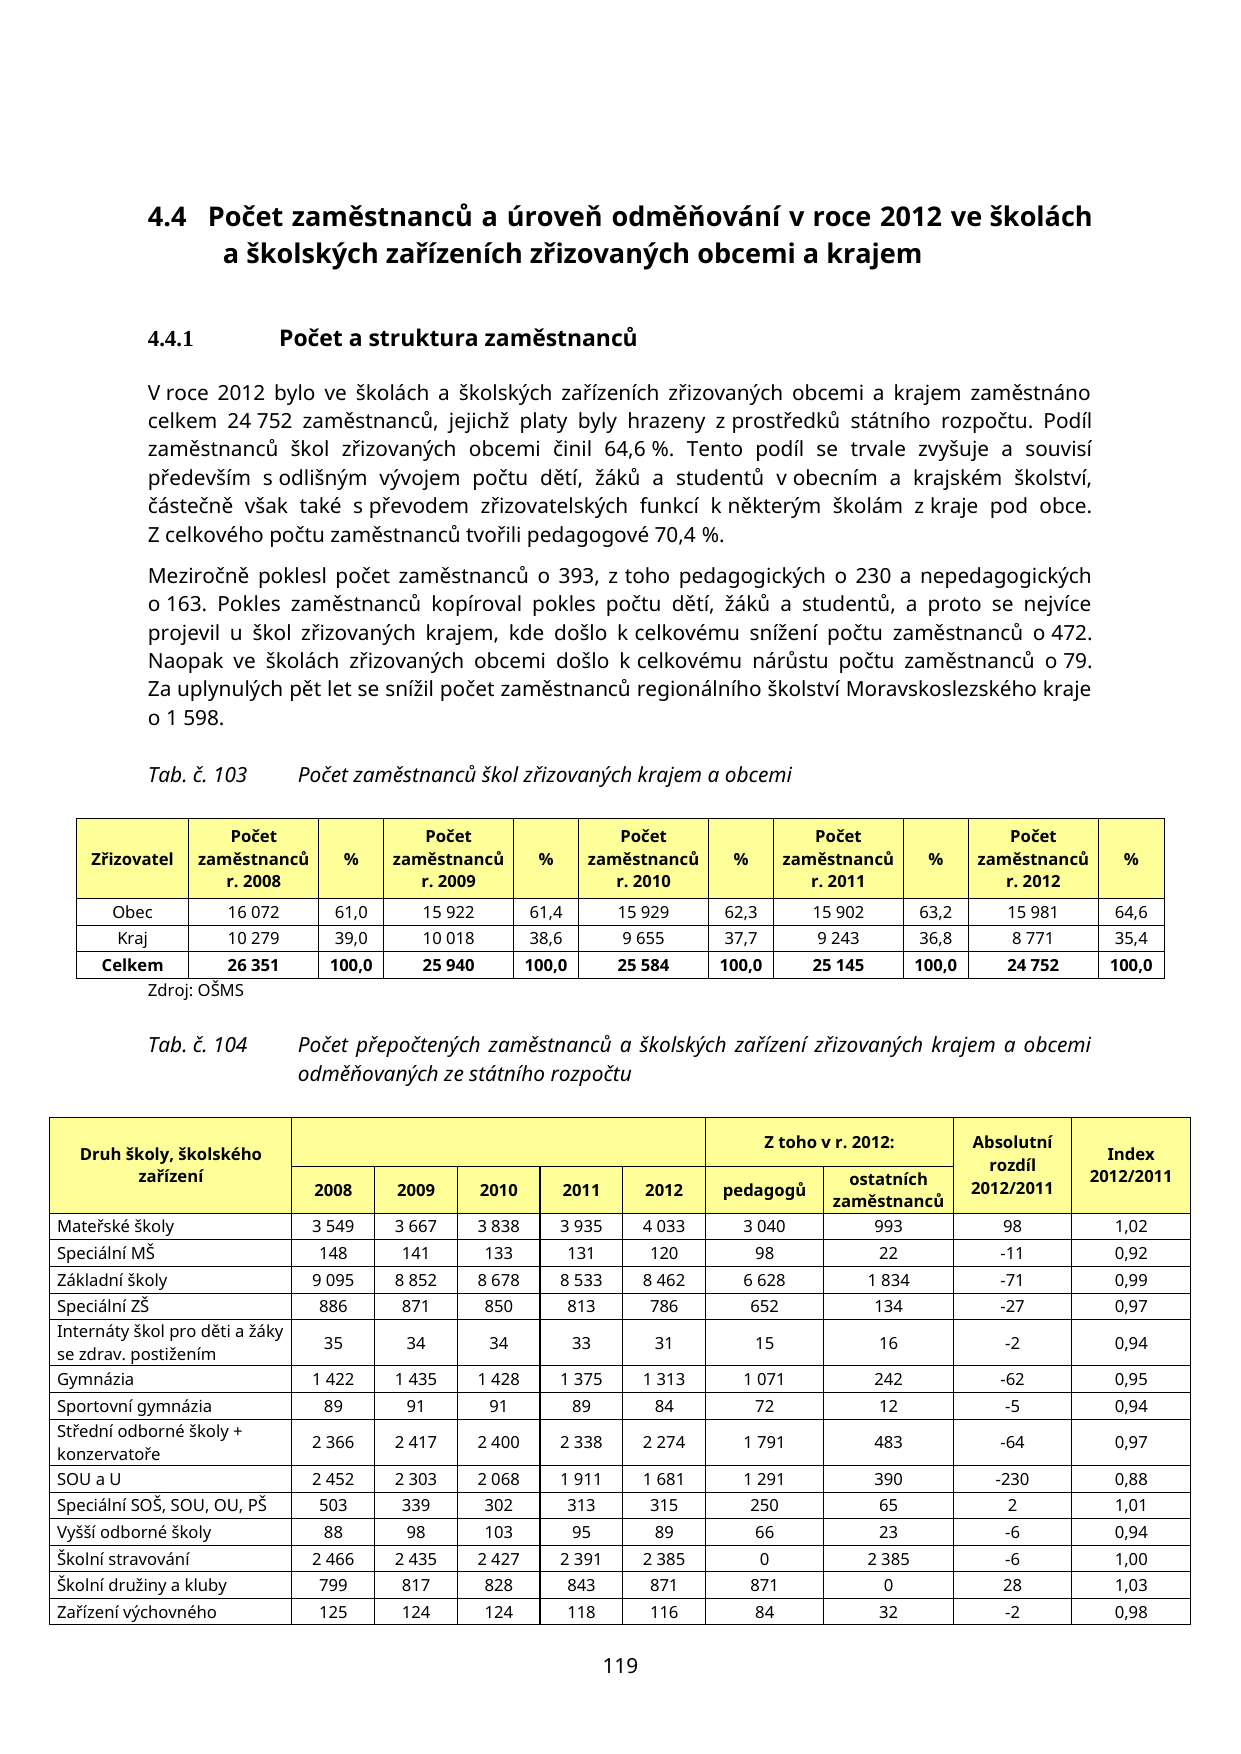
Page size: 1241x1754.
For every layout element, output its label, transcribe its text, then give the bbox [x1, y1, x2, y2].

table_cell 1,00 [1072, 1546, 1190, 1571]
table_cell 871 [623, 1572, 705, 1598]
table_cell 799 [292, 1572, 374, 1598]
table_cell 1 313 [623, 1366, 705, 1392]
table_cell 2012 [623, 1167, 705, 1213]
table_cell 1 428 [458, 1366, 539, 1392]
table_cell 886 [292, 1294, 374, 1319]
table_header [292, 1118, 705, 1166]
table_header Počet zaměstnanců r. 2009 [384, 819, 513, 898]
table_cell 84 [706, 1599, 823, 1624]
table_cell Kraj [77, 926, 188, 951]
table_cell 4 033 [623, 1214, 705, 1239]
list Počet zaměstnanců škol zřizovaných krajem a obcemi [148, 761, 1092, 789]
table_cell 0,92 [1072, 1240, 1190, 1266]
table_cell -6 [954, 1519, 1071, 1545]
table_cell 8 678 [458, 1267, 539, 1292]
table_cell -6 [954, 1546, 1071, 1571]
table_cell 1 291 [706, 1466, 823, 1492]
table_cell Internáty škol pro děti a žáky se zdrav. postižením [50, 1320, 291, 1365]
table_cell 65 [824, 1493, 953, 1518]
table_cell 141 [375, 1240, 457, 1266]
table_cell 813 [541, 1294, 622, 1319]
table_cell 1,02 [1072, 1214, 1190, 1239]
table_cell 313 [541, 1493, 622, 1518]
table_cell Mateřské školy [50, 1214, 291, 1239]
table_cell 28 [954, 1572, 1071, 1598]
table_header % [904, 819, 968, 898]
table_header Druh školy, školského zařízení [50, 1118, 291, 1213]
table_cell 871 [706, 1572, 823, 1598]
table_cell Školní družiny a kluby [50, 1572, 291, 1598]
table_cell 100,0 [709, 952, 773, 978]
table_cell 91 [458, 1393, 539, 1418]
table_cell 817 [375, 1572, 457, 1598]
table_header Zřizovatel [77, 819, 188, 898]
table_cell Zařízení výchovného [50, 1599, 291, 1624]
table_cell 9 243 [774, 926, 903, 951]
table_cell 0,94 [1072, 1320, 1190, 1365]
table_cell 3 935 [541, 1214, 622, 1239]
table_cell 66 [706, 1519, 823, 1545]
table_cell -2 [954, 1599, 1071, 1624]
table_header Počet zaměstnanců r. 2010 [579, 819, 708, 898]
table_cell 843 [541, 1572, 622, 1598]
table_cell 652 [706, 1294, 823, 1319]
table_cell 483 [824, 1420, 953, 1465]
table_cell Speciální SOŠ, SOU, OU, PŠ [50, 1493, 291, 1518]
table_cell 993 [824, 1214, 953, 1239]
table_cell 25 584 [579, 952, 708, 978]
table_cell 15 929 [579, 899, 708, 924]
table_cell 250 [706, 1493, 823, 1518]
table_cell 98 [706, 1240, 823, 1266]
subtitle Počet a struktura zaměstnanců [148, 321, 1092, 353]
table_cell Speciální ZŠ [50, 1294, 291, 1319]
table_cell -64 [954, 1420, 1071, 1465]
table_cell 2 385 [824, 1546, 953, 1571]
table_header % [1099, 819, 1164, 898]
table_cell 24 752 [969, 952, 1098, 978]
table_cell 118 [541, 1599, 622, 1624]
table_cell 1,03 [1072, 1572, 1190, 1598]
table_cell 3 549 [292, 1214, 374, 1239]
table_cell 339 [375, 1493, 457, 1518]
table_cell 9 095 [292, 1267, 374, 1292]
table_cell 34 [458, 1320, 539, 1365]
table_cell 1 911 [541, 1466, 622, 1492]
table_cell 133 [458, 1240, 539, 1266]
table_cell 390 [824, 1466, 953, 1492]
table_cell 98 [954, 1214, 1071, 1239]
table_cell 10 018 [384, 926, 513, 951]
table_cell 124 [375, 1599, 457, 1624]
table_cell 15 902 [774, 899, 903, 924]
table_cell 302 [458, 1493, 539, 1518]
table_cell 2 366 [292, 1420, 374, 1465]
table_cell Celkem [77, 952, 188, 978]
table_cell 63,2 [904, 899, 968, 924]
table_cell Střední odborné školy + konzervatoře [50, 1420, 291, 1465]
table_cell 0,95 [1072, 1366, 1190, 1392]
table_cell -11 [954, 1240, 1071, 1266]
table_cell 23 [824, 1519, 953, 1545]
table_cell 8 852 [375, 1267, 457, 1292]
table_cell 10 279 [189, 926, 318, 951]
table_cell 0,94 [1072, 1393, 1190, 1418]
table_cell 100,0 [514, 952, 578, 978]
table_cell 25 145 [774, 952, 903, 978]
table_cell 2 435 [375, 1546, 457, 1571]
table_cell 828 [458, 1572, 539, 1598]
table_cell 88 [292, 1519, 374, 1545]
table_cell 6 628 [706, 1267, 823, 1292]
table_header Počet zaměstnanců r. 2011 [774, 819, 903, 898]
table_cell 8 462 [623, 1267, 705, 1292]
table_cell 2 391 [541, 1546, 622, 1571]
table_cell 0 [824, 1572, 953, 1598]
table_cell 1 375 [541, 1366, 622, 1392]
table_cell 12 [824, 1393, 953, 1418]
table_cell 91 [375, 1393, 457, 1418]
table_cell 64,6 [1099, 899, 1164, 924]
table_cell 1 071 [706, 1366, 823, 1392]
table_cell -5 [954, 1393, 1071, 1418]
table_cell 1 834 [824, 1267, 953, 1292]
table_cell 131 [541, 1240, 622, 1266]
table_cell 148 [292, 1240, 374, 1266]
table_cell 2 427 [458, 1546, 539, 1571]
table_cell 89 [623, 1519, 705, 1545]
table_cell 1 422 [292, 1366, 374, 1392]
table_cell 61,4 [514, 899, 578, 924]
table_cell 98 [375, 1519, 457, 1545]
table_cell 100,0 [904, 952, 968, 978]
table_cell 1 435 [375, 1366, 457, 1392]
table_cell 2 400 [458, 1420, 539, 1465]
table_cell 2 303 [375, 1466, 457, 1492]
table_cell 2 452 [292, 1466, 374, 1492]
table_cell SOU a U [50, 1466, 291, 1492]
table_cell Obec [77, 899, 188, 924]
table_header % [514, 819, 578, 898]
table_cell 503 [292, 1493, 374, 1518]
table_cell 1,01 [1072, 1493, 1190, 1518]
table_cell 34 [375, 1320, 457, 1365]
table_cell 2011 [541, 1167, 622, 1213]
table_cell 39,0 [319, 926, 383, 951]
table_cell 786 [623, 1294, 705, 1319]
table_cell 850 [458, 1294, 539, 1319]
table_header % [709, 819, 773, 898]
table_cell 8 533 [541, 1267, 622, 1292]
table_cell 871 [375, 1294, 457, 1319]
table_cell 89 [541, 1393, 622, 1418]
table_cell 1 791 [706, 1420, 823, 1465]
table_cell 33 [541, 1320, 622, 1365]
table_cell 125 [292, 1599, 374, 1624]
table_cell 315 [623, 1493, 705, 1518]
table_cell 2 068 [458, 1466, 539, 1492]
table_cell 8 771 [969, 926, 1098, 951]
table_cell 38,6 [514, 926, 578, 951]
table_cell 2 466 [292, 1546, 374, 1571]
table_cell Gymnázia [50, 1366, 291, 1392]
text Zdroj: OŠMS [148, 979, 1092, 1001]
table_cell 0,97 [1072, 1420, 1190, 1465]
table_cell 36,8 [904, 926, 968, 951]
table_cell 2 338 [541, 1420, 622, 1465]
table_cell 35 [292, 1320, 374, 1365]
table_cell 95 [541, 1519, 622, 1545]
table_cell 2010 [458, 1167, 539, 1213]
table_cell 22 [824, 1240, 953, 1266]
table_cell Speciální MŠ [50, 1240, 291, 1266]
table_cell ostatních zaměstnanců [824, 1167, 953, 1213]
table_cell 84 [623, 1393, 705, 1418]
table_cell 120 [623, 1240, 705, 1266]
table_cell 37,7 [709, 926, 773, 951]
table_cell 2 417 [375, 1420, 457, 1465]
table_cell 3 838 [458, 1214, 539, 1239]
table_cell 3 040 [706, 1214, 823, 1239]
table_cell Vyšší odborné školy [50, 1519, 291, 1545]
table_cell 72 [706, 1393, 823, 1418]
table_cell 0,99 [1072, 1267, 1190, 1292]
table_cell 32 [824, 1599, 953, 1624]
text V roce 2012 bylo ve školách a školských zařízeních zřizovaných obcemi a krajem zaměstnáno celkem 24 752 zaměstnanců, jejichž platy byly hrazeny z prostředků státního rozpočtu. Podíl zaměstnanců škol zřizovaných obcemi činil 64,6 %. Tento podíl se trvale zvyšuje a souvisí především s odlišným vývojem počtu dětí, žáků a studentů v obecním a krajském školství, částečně však také s převodem zřizovatelských funkcí k některým školám z kraje pod obce. Z celkového počtu zaměstnanců tvořili pedagogové 70,4 %. [148, 378, 1092, 548]
table_cell 15 981 [969, 899, 1098, 924]
table_cell 2 385 [623, 1546, 705, 1571]
table_cell 25 940 [384, 952, 513, 978]
subtitle Počet zaměstnanců a úroveň odměňování v roce 2012 ve školách a školských zařízeních zřizovaných obcemi a krajem [148, 198, 1092, 271]
table_cell 134 [824, 1294, 953, 1319]
table_cell 9 655 [579, 926, 708, 951]
table_cell 89 [292, 1393, 374, 1418]
table_cell Školní stravování [50, 1546, 291, 1571]
table_cell 15 922 [384, 899, 513, 924]
table_cell 124 [458, 1599, 539, 1624]
table_cell 100,0 [319, 952, 383, 978]
table_cell 26 351 [189, 952, 318, 978]
table_cell 62,3 [709, 899, 773, 924]
table_cell pedagogů [706, 1167, 823, 1213]
table_cell -62 [954, 1366, 1071, 1392]
table_cell -230 [954, 1466, 1071, 1492]
table_cell 16 [824, 1320, 953, 1365]
table_cell 0 [706, 1546, 823, 1571]
table_cell -71 [954, 1267, 1071, 1292]
table_cell 0,97 [1072, 1294, 1190, 1319]
table_cell 242 [824, 1366, 953, 1392]
list Počet přepočtených zaměstnanců a školských zařízení zřizovaných krajem a obcemi odměňovaných ze státního rozpočtu [148, 1031, 1092, 1087]
table_cell 2008 [292, 1167, 374, 1213]
table_cell 2 274 [623, 1420, 705, 1465]
table_cell -2 [954, 1320, 1071, 1365]
table_cell 116 [623, 1599, 705, 1624]
table_cell 2009 [375, 1167, 457, 1213]
table_cell 103 [458, 1519, 539, 1545]
table_cell 0,98 [1072, 1599, 1190, 1624]
table_header Z toho v r. 2012: [706, 1118, 953, 1166]
table_cell 1 681 [623, 1466, 705, 1492]
table_header Index 2012/2011 [1072, 1118, 1190, 1213]
table_header Absolutní rozdíl 2012/2011 [954, 1118, 1071, 1213]
table_cell -27 [954, 1294, 1071, 1319]
table_cell Základní školy [50, 1267, 291, 1292]
table_cell 100,0 [1099, 952, 1164, 978]
table_cell 16 072 [189, 899, 318, 924]
table_cell 15 [706, 1320, 823, 1365]
table_cell 35,4 [1099, 926, 1164, 951]
table_cell 2 [954, 1493, 1071, 1518]
table_header Počet zaměstnanců r. 2012 [969, 819, 1098, 898]
table_cell Sportovní gymnázia [50, 1393, 291, 1418]
table_cell 0,88 [1072, 1466, 1190, 1492]
text Meziročně poklesl počet zaměstnanců o 393, z toho pedagogických o 230 a nepedagogických o 163. Pokles zaměstnanců kopíroval pokles počtu dětí, žáků a studentů, a proto se nejvíce projevil u škol zřizovaných krajem, kde došlo k celkovému snížení počtu zaměstnanců o 472. Naopak ve školách zřizovaných obcemi došlo k celkovému nárůstu počtu zaměstnanců o 79. Za uplynulých pět let se snížil počet zaměstnanců regionálního školství Moravskoslezského kraje o 1 598. [148, 561, 1092, 731]
table_cell 3 667 [375, 1214, 457, 1239]
table_cell 0,94 [1072, 1519, 1190, 1545]
table_header Počet zaměstnanců r. 2008 [189, 819, 318, 898]
table_cell 61,0 [319, 899, 383, 924]
table_header % [319, 819, 383, 898]
table_cell 31 [623, 1320, 705, 1365]
